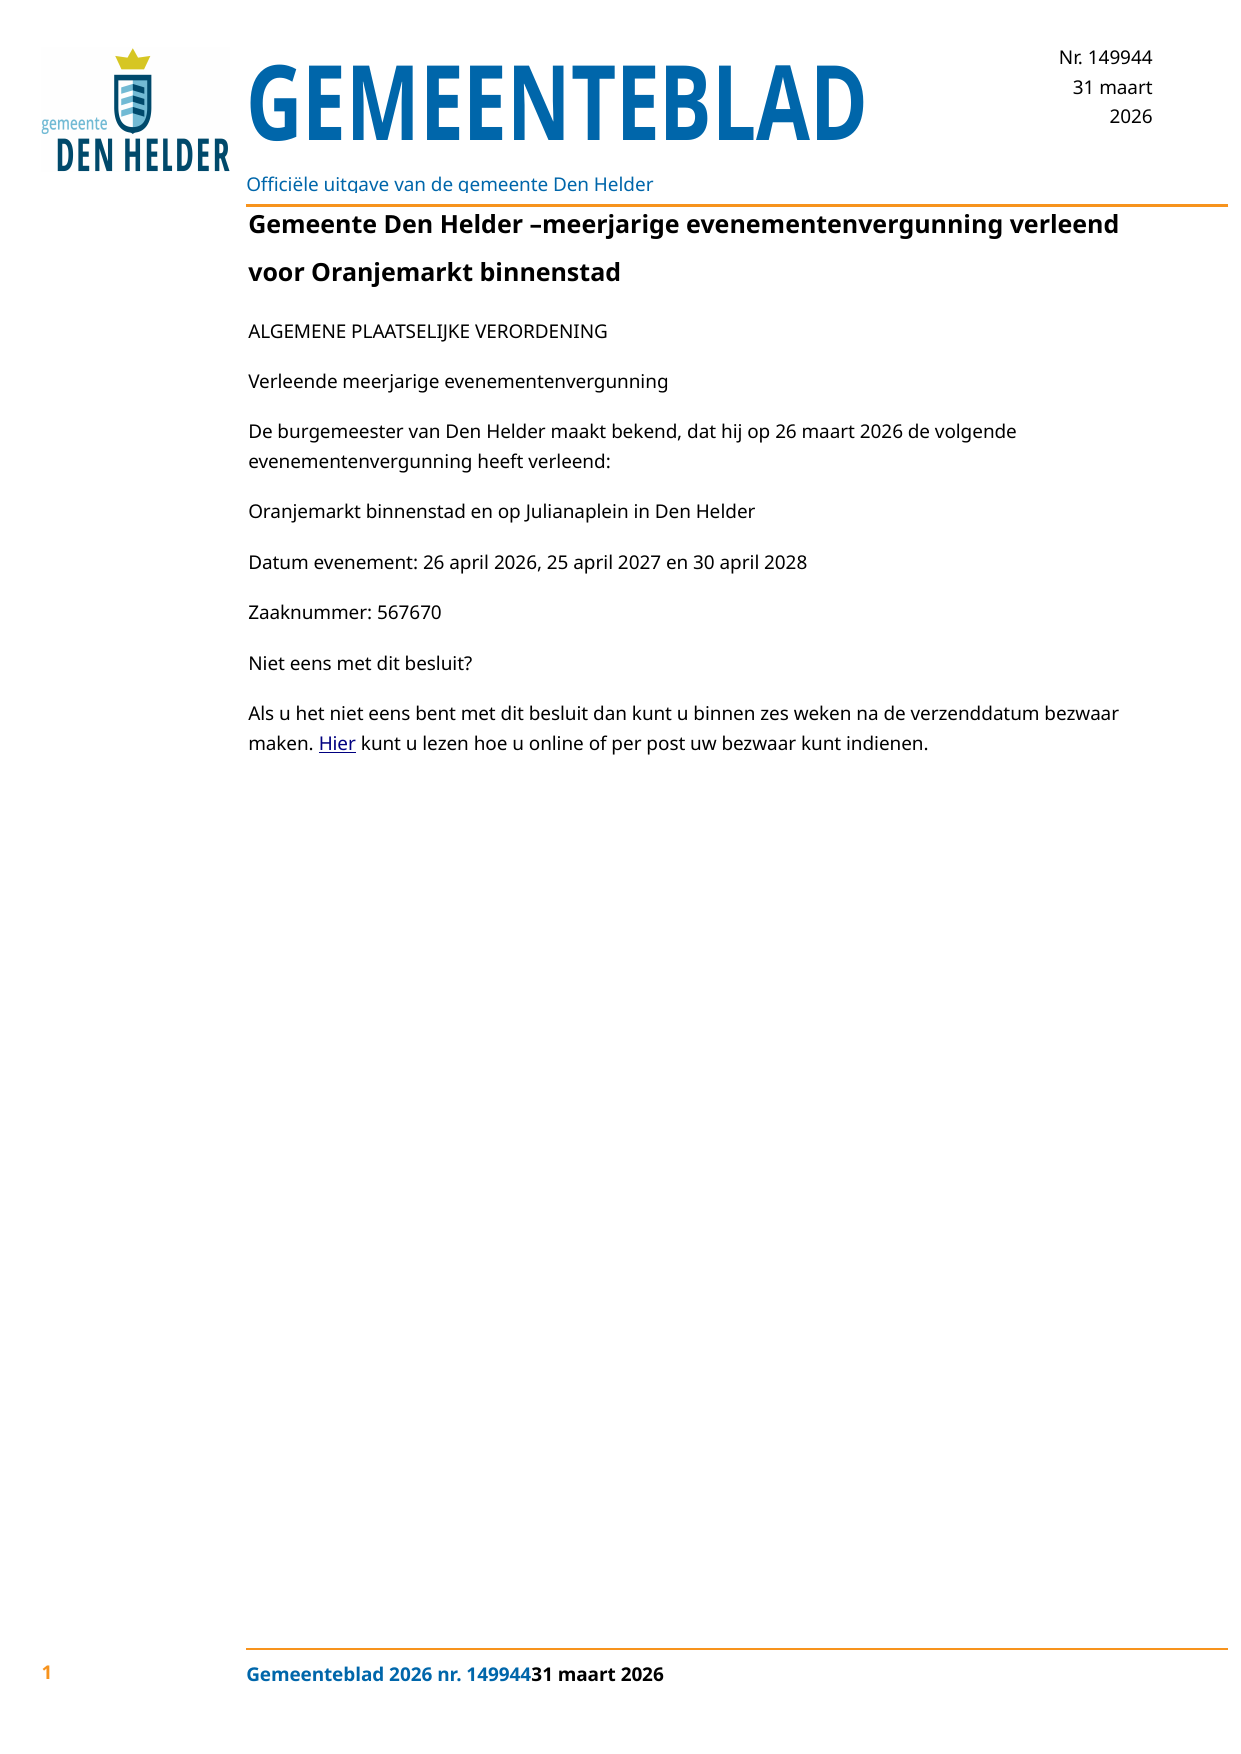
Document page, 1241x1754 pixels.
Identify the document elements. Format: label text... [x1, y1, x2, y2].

text Gemeente Den Helder –meerjarige evenementenvergunning verleend voor Oranjemarkt binnenstad [248, 207, 1152, 288]
text Niet eens met dit besluit? [248, 650, 1152, 676]
text Verleende meerjarige evenementenvergunning [248, 368, 1152, 394]
picture [182, 144, 187, 165]
text Oranjemarkt binnenstad en op Julianaplein in Den Helder [248, 499, 1152, 524]
picture [130, 157, 135, 172]
text Als u het niet eens bent met dit besluit dan kunt u binnen zes weken na de verzenddatum bezwaar maken. Hier kunt u lezen hoe u online of per post uw bezwaar kunt indienen. [248, 700, 1152, 756]
picture [41, 47, 231, 172]
picture [220, 160, 224, 172]
text Datum evenement: 26 april 2026, 25 april 2027 en 30 april 2028 [248, 549, 1152, 575]
text ALGEMENE PLAATSELIJKE VERORDENING [248, 318, 1152, 344]
text De burgemeester van Den Helder maakt bekend, dat hij op 26 maart 2026 de volgende evenementenvergunning heeft verleend: [248, 419, 1152, 474]
text Zaaknummer: 567670 [248, 599, 1152, 625]
picture [63, 144, 68, 165]
picture [100, 154, 106, 172]
